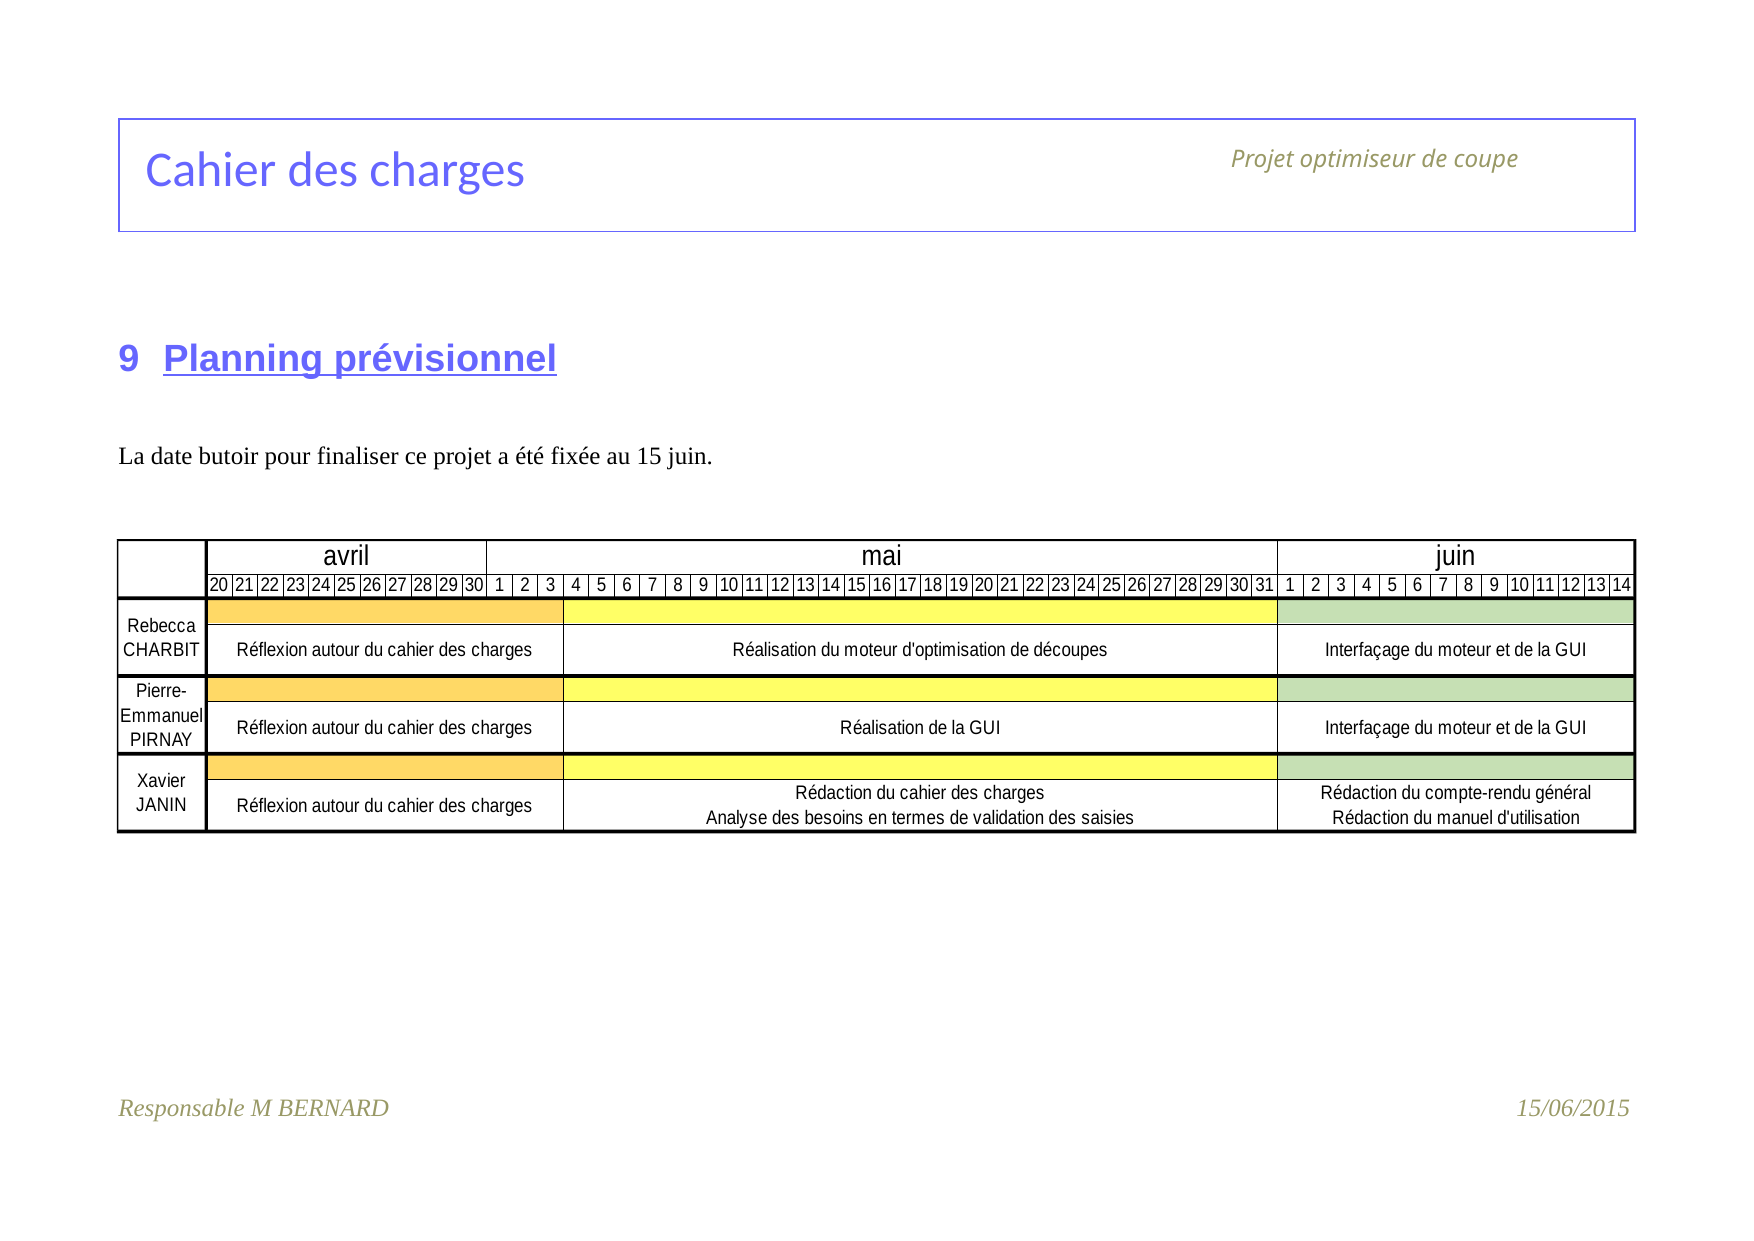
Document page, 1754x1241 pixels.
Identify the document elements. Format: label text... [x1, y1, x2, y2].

subtitle Planning prévisionnel [118, 336, 1636, 380]
text La date butoir pour finaliser ce projet a été fixée au 15 juin. [118, 441, 1636, 470]
